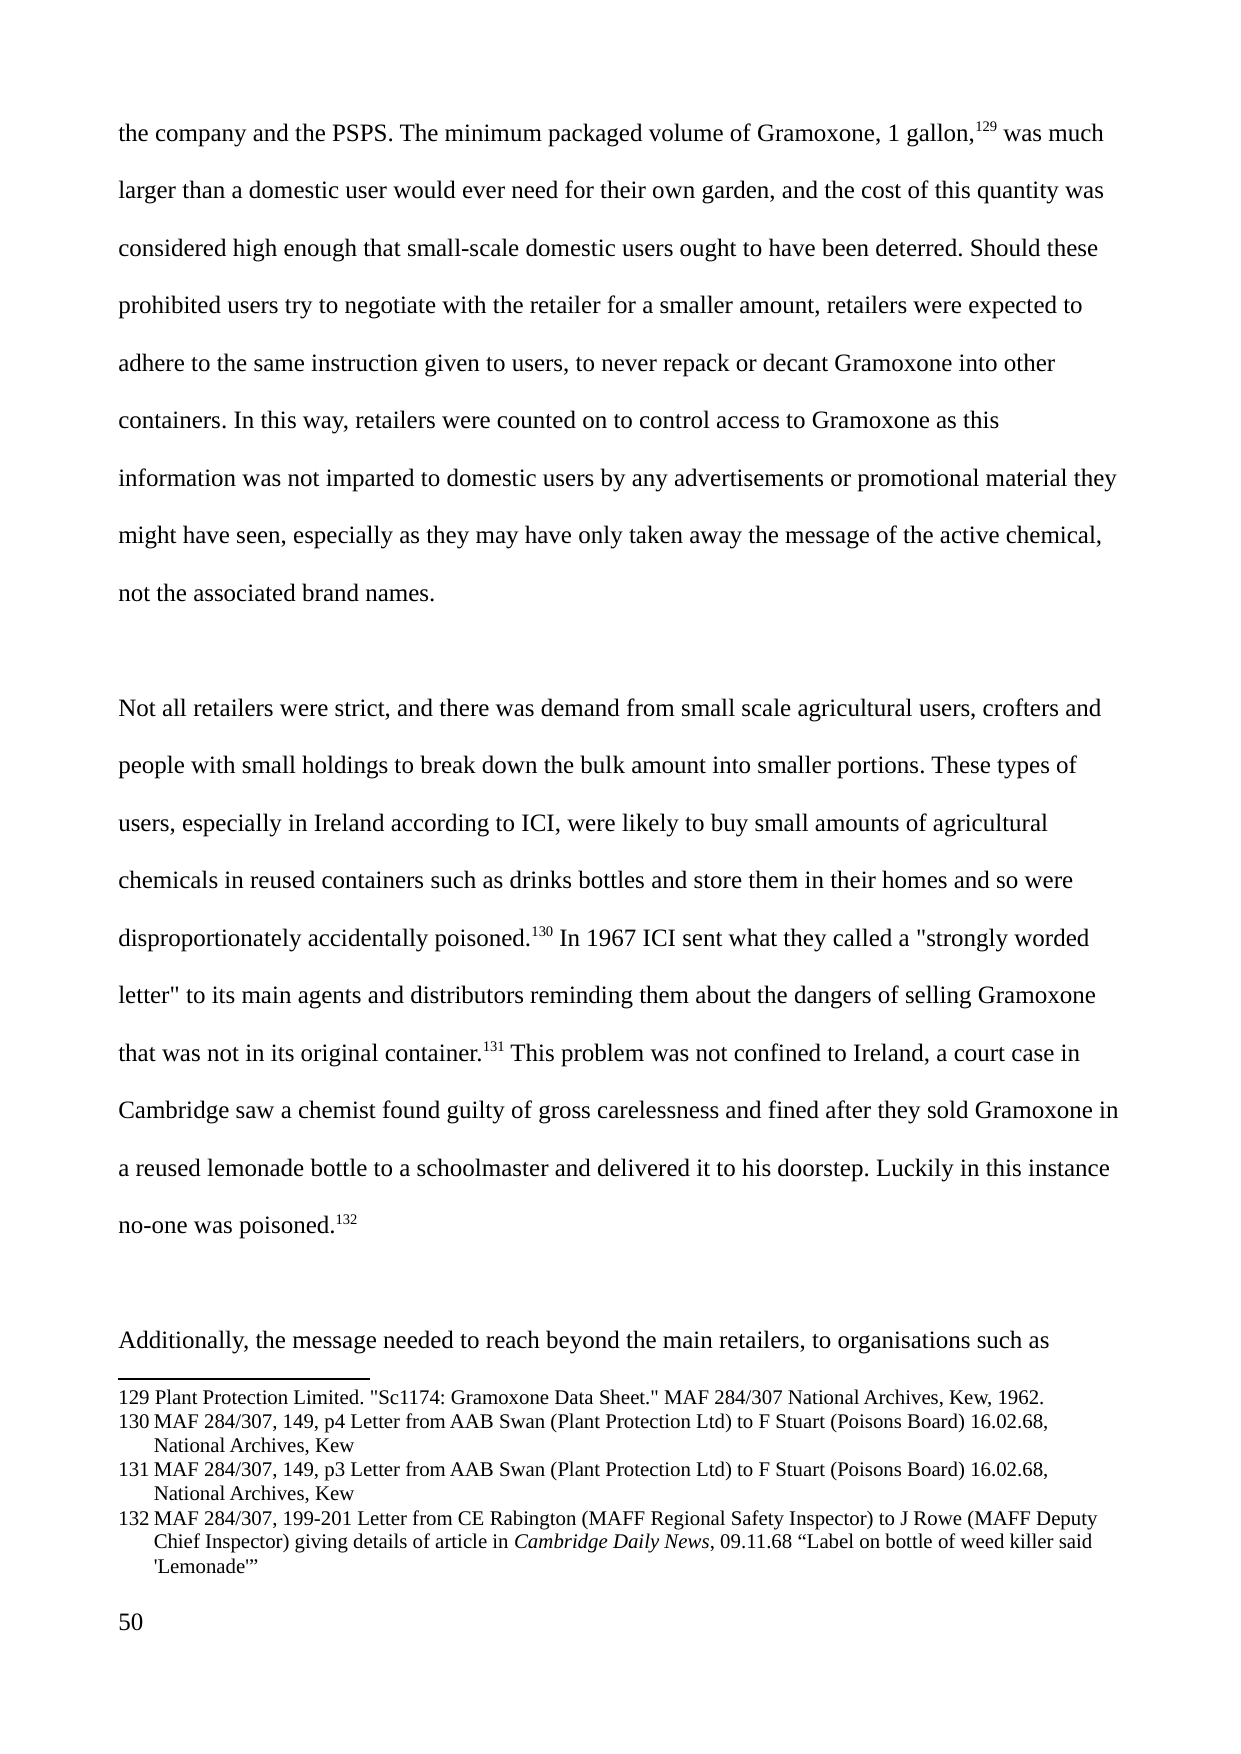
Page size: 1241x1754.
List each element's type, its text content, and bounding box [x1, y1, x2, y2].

text MAF 284/307, 149, p3 Letter from AAB Swan (Plant Protection Ltd) to F Stuart (Poisons Board) 16.02.68, National Archives, Kew [118, 1457, 1122, 1505]
text the company and the PSPS. The minimum packaged volume of Gramoxone, 1 gallon, was much larger than a domestic user would ever need for their own garden, and the cost of this quantity was considered high enough that small-scale domestic users ought to have been deterred. Should these prohibited users try to negotiate with the retailer for a smaller amount, retailers were expected to adhere to the same instruction given to users, to never repack or decant Gramoxone into other containers. In this way, retailers were counted on to control access to Gramoxone as this information was not imparted to domestic users by any advertisements or promotional material they might have seen, especially as they may have only taken away the message of the active chemical, not the associated brand names. [118, 118, 1122, 607]
text MAF 284/307, 199-201 Letter from CE Rabington (MAFF Regional Safety Inspector) to J Rowe (MAFF Deputy Chief Inspector) giving details of article in Cambridge Daily News, 09.11.68 “Label on bottle of weed killer said 'Lemonade'” [118, 1505, 1122, 1578]
text Not all retailers were strict, and there was demand from small scale agricultural users, crofters and people with small holdings to break down the bulk amount into smaller portions. These types of users, especially in Ireland according to ICI, were likely to buy small amounts of agricultural chemicals in reused containers such as drinks bottles and store them in their homes and so were disproportionately accidentally poisoned. In 1967 ICI sent what they called a "strongly worded letter" to its main agents and distributors reminding them about the dangers of selling Gramoxone that was not in its original container. This problem was not confined to Ireland, a court case in Cambridge saw a chemist found guilty of gross carelessness and fined after they sold Gramoxone in a reused lemonade bottle to a schoolmaster and delivered it to his doorstep. Luckily in this instance no-one was poisoned. [118, 693, 1122, 1239]
text Plant Protection Limited. "Sc1174: Gramoxone Data Sheet." MAF 284/307 National Archives, Kew, 1962. [118, 1385, 1122, 1409]
text MAF 284/307, 149, p4 Letter from AAB Swan (Plant Protection Ltd) to F Stuart (Poisons Board) 16.02.68, National Archives, Kew [118, 1409, 1122, 1457]
text Additionally, the message needed to reach beyond the main retailers, to organisations such as [118, 1326, 1122, 1354]
